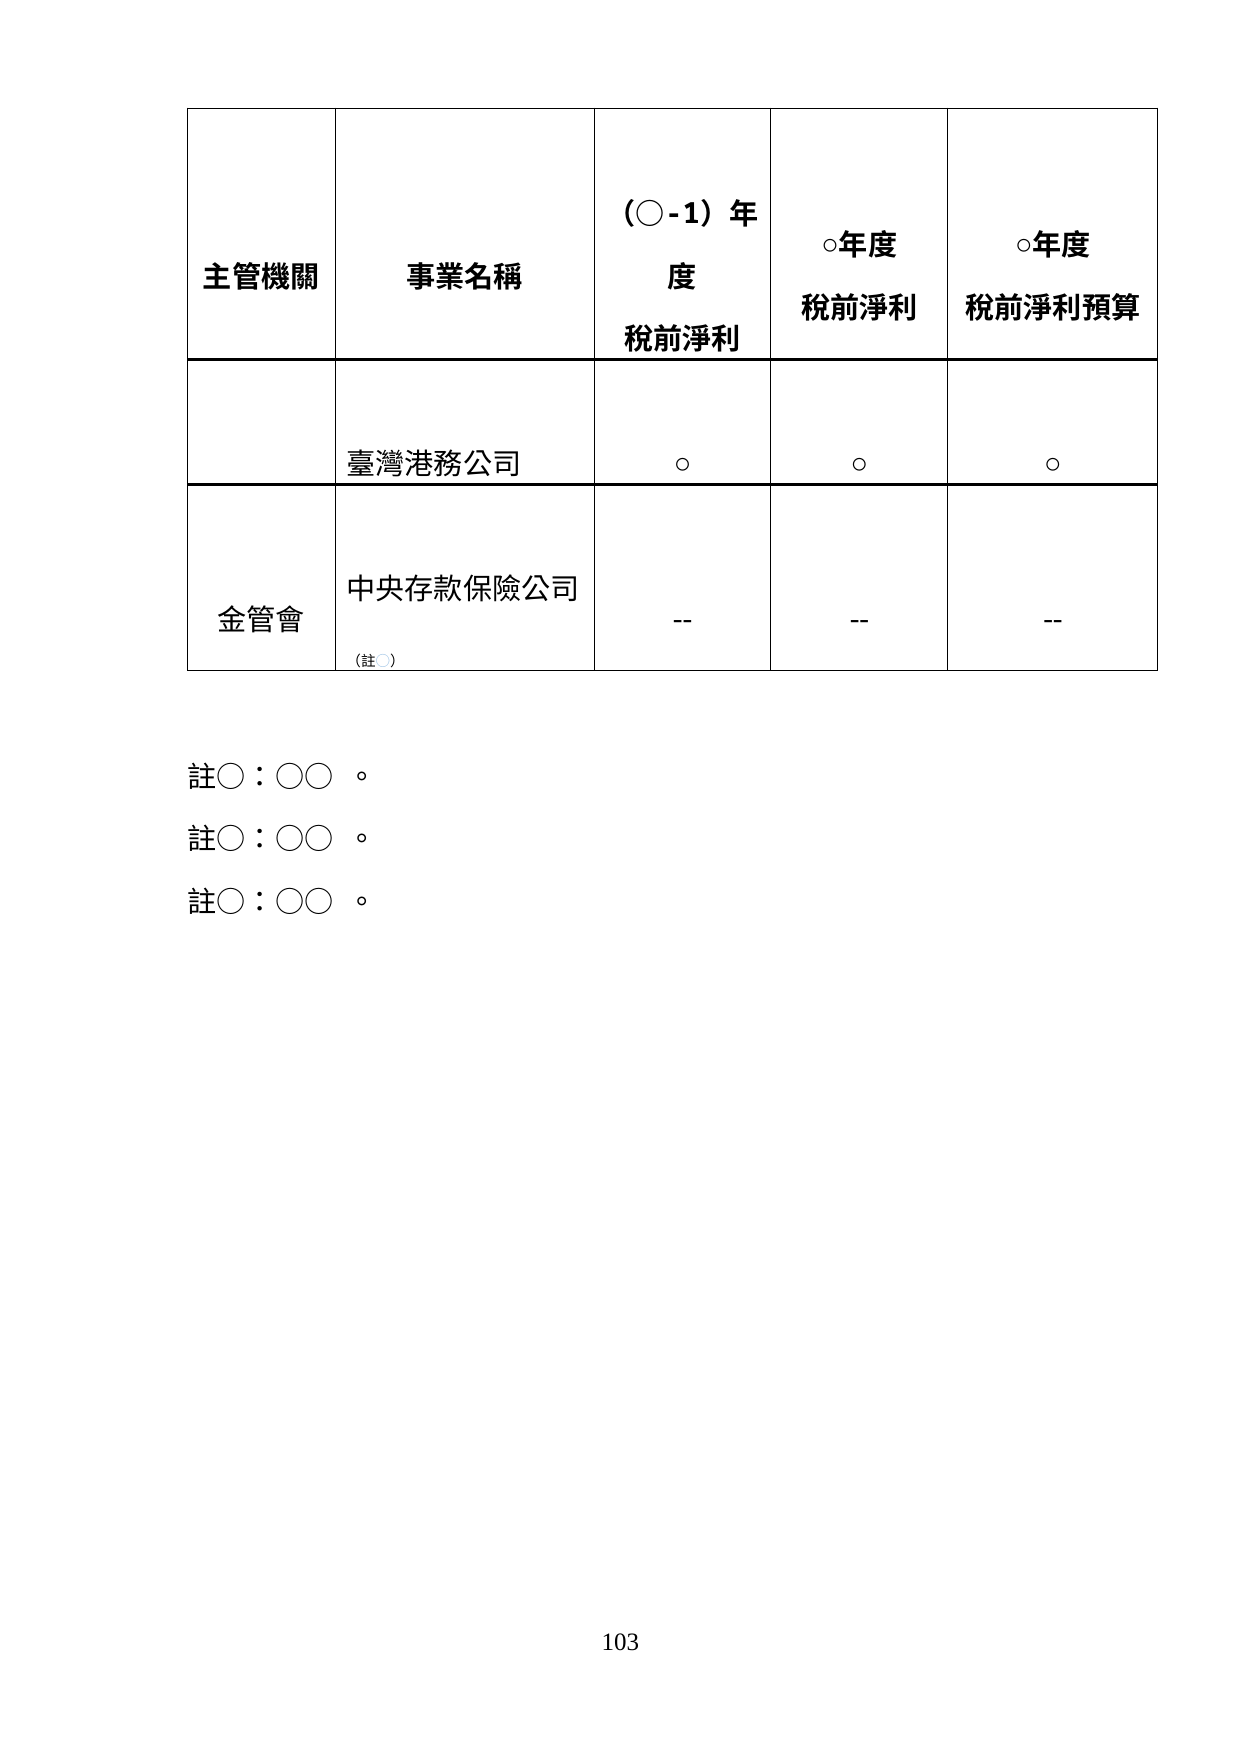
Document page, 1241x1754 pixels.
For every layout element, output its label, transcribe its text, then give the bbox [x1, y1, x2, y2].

table_header 主管機關 [188, 109, 335, 358]
table_cell -- [595, 486, 770, 670]
table_cell -- [771, 486, 947, 670]
table_header （○-1）年度 稅前淨利 [595, 109, 770, 358]
table_cell -- [948, 486, 1157, 670]
table_cell 中央存款保險公司（註○） [336, 486, 594, 670]
text 註○：○○ 。 [187, 733, 1158, 795]
table_header 事業名稱 [336, 109, 594, 358]
table_cell ○ [771, 361, 947, 483]
table_cell ○ [948, 361, 1157, 483]
table_header ○年度 稅前淨利預算 [948, 109, 1157, 358]
text 註○：○○ 。 [187, 858, 1158, 920]
table_header ○年度 稅前淨利 [771, 109, 947, 358]
table_cell 臺灣港務公司 [336, 361, 594, 483]
table_cell ○ [595, 361, 770, 483]
table_cell [188, 361, 335, 483]
table_cell 金管會 [188, 486, 335, 670]
text 註○：○○ 。 [187, 795, 1158, 858]
